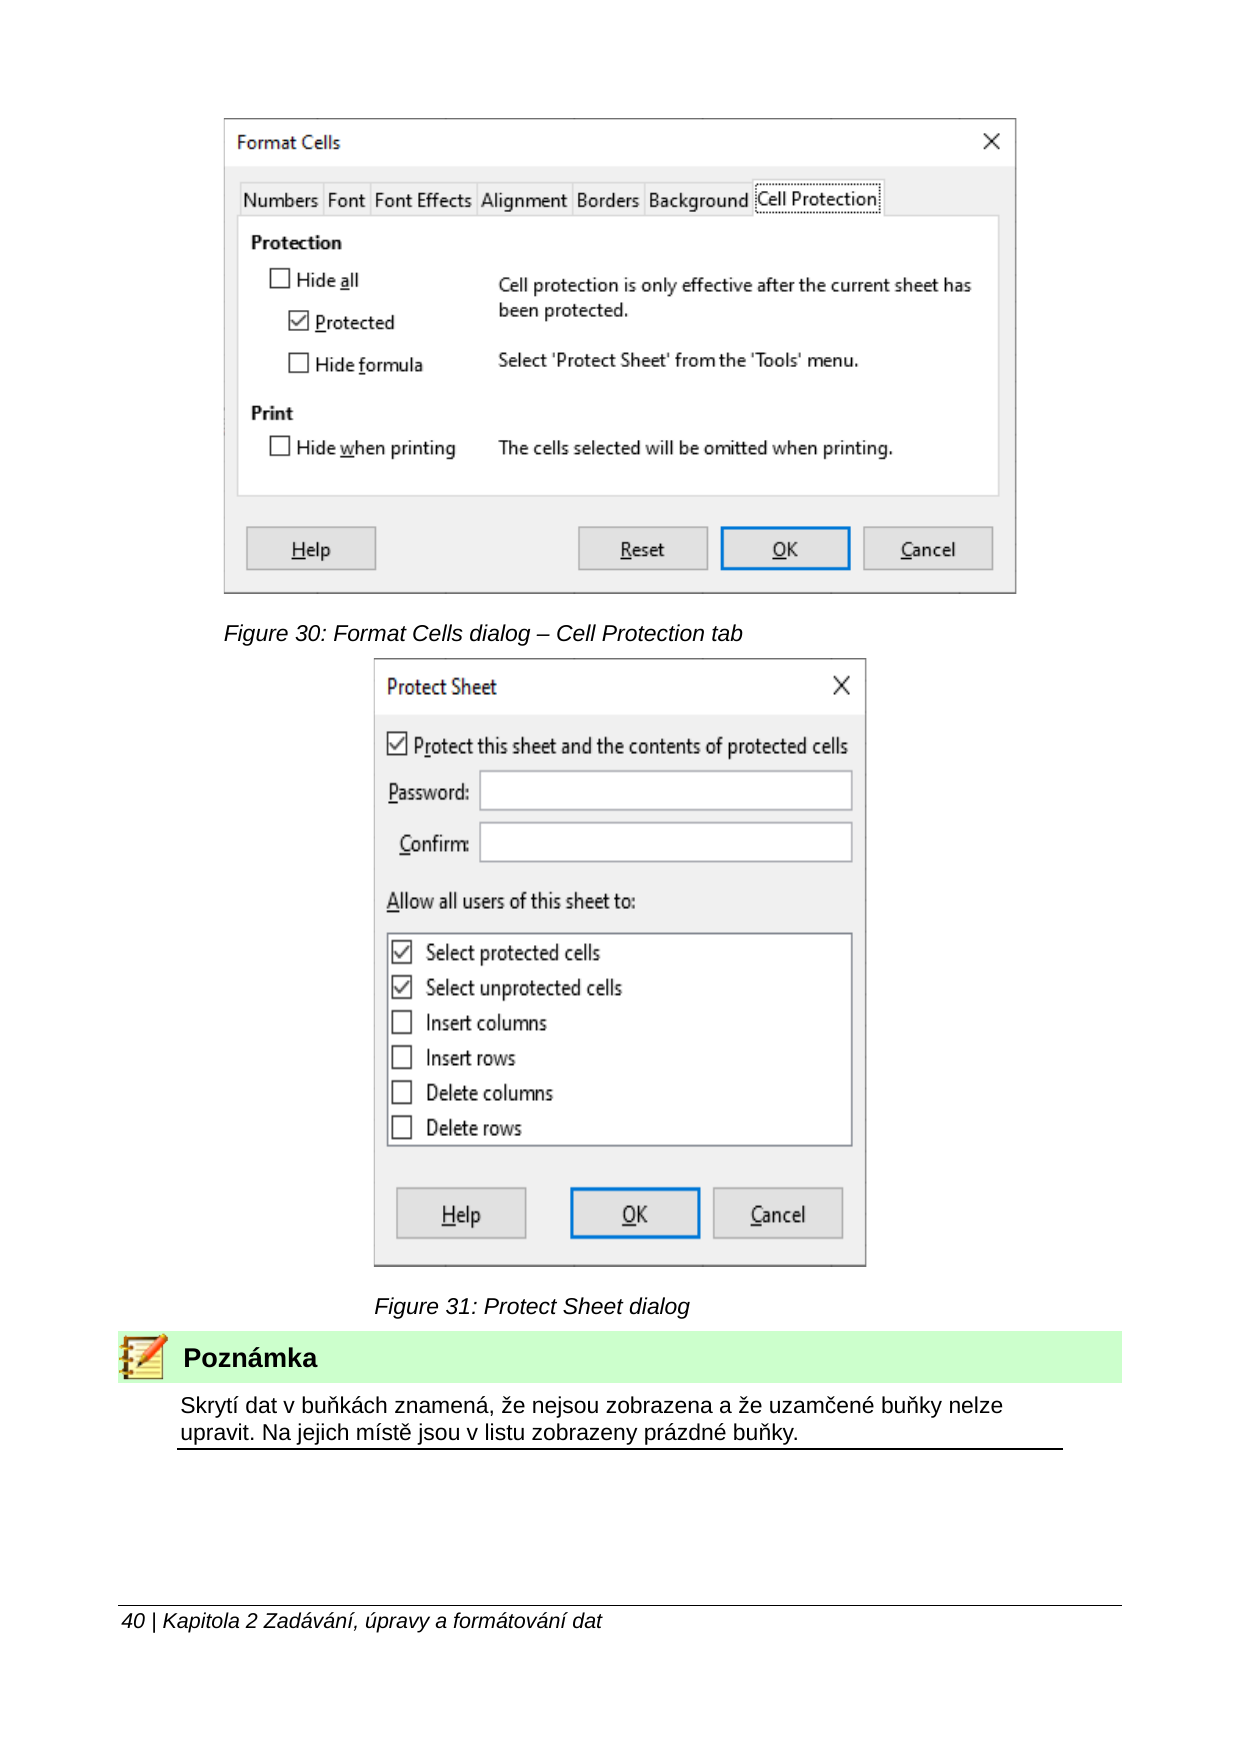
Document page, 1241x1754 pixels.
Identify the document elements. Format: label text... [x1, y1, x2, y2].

text Figure 30: Format Cells dialog – Cell Protection tab [223, 594, 1017, 646]
picture [223, 118, 1017, 594]
picture [373, 658, 867, 1267]
text Skrytí dat v buňkách znamená, že nejsou zobrazena a že uzamčené buňky nelze upravit. Na jejich místě jsou v listu zobrazeny prázdné buňky. [177, 1389, 1063, 1448]
text Figure 31: Protect Sheet dialog [374, 1267, 866, 1319]
subtitle Poznámka [118, 1331, 1122, 1383]
picture [119, 1332, 170, 1383]
